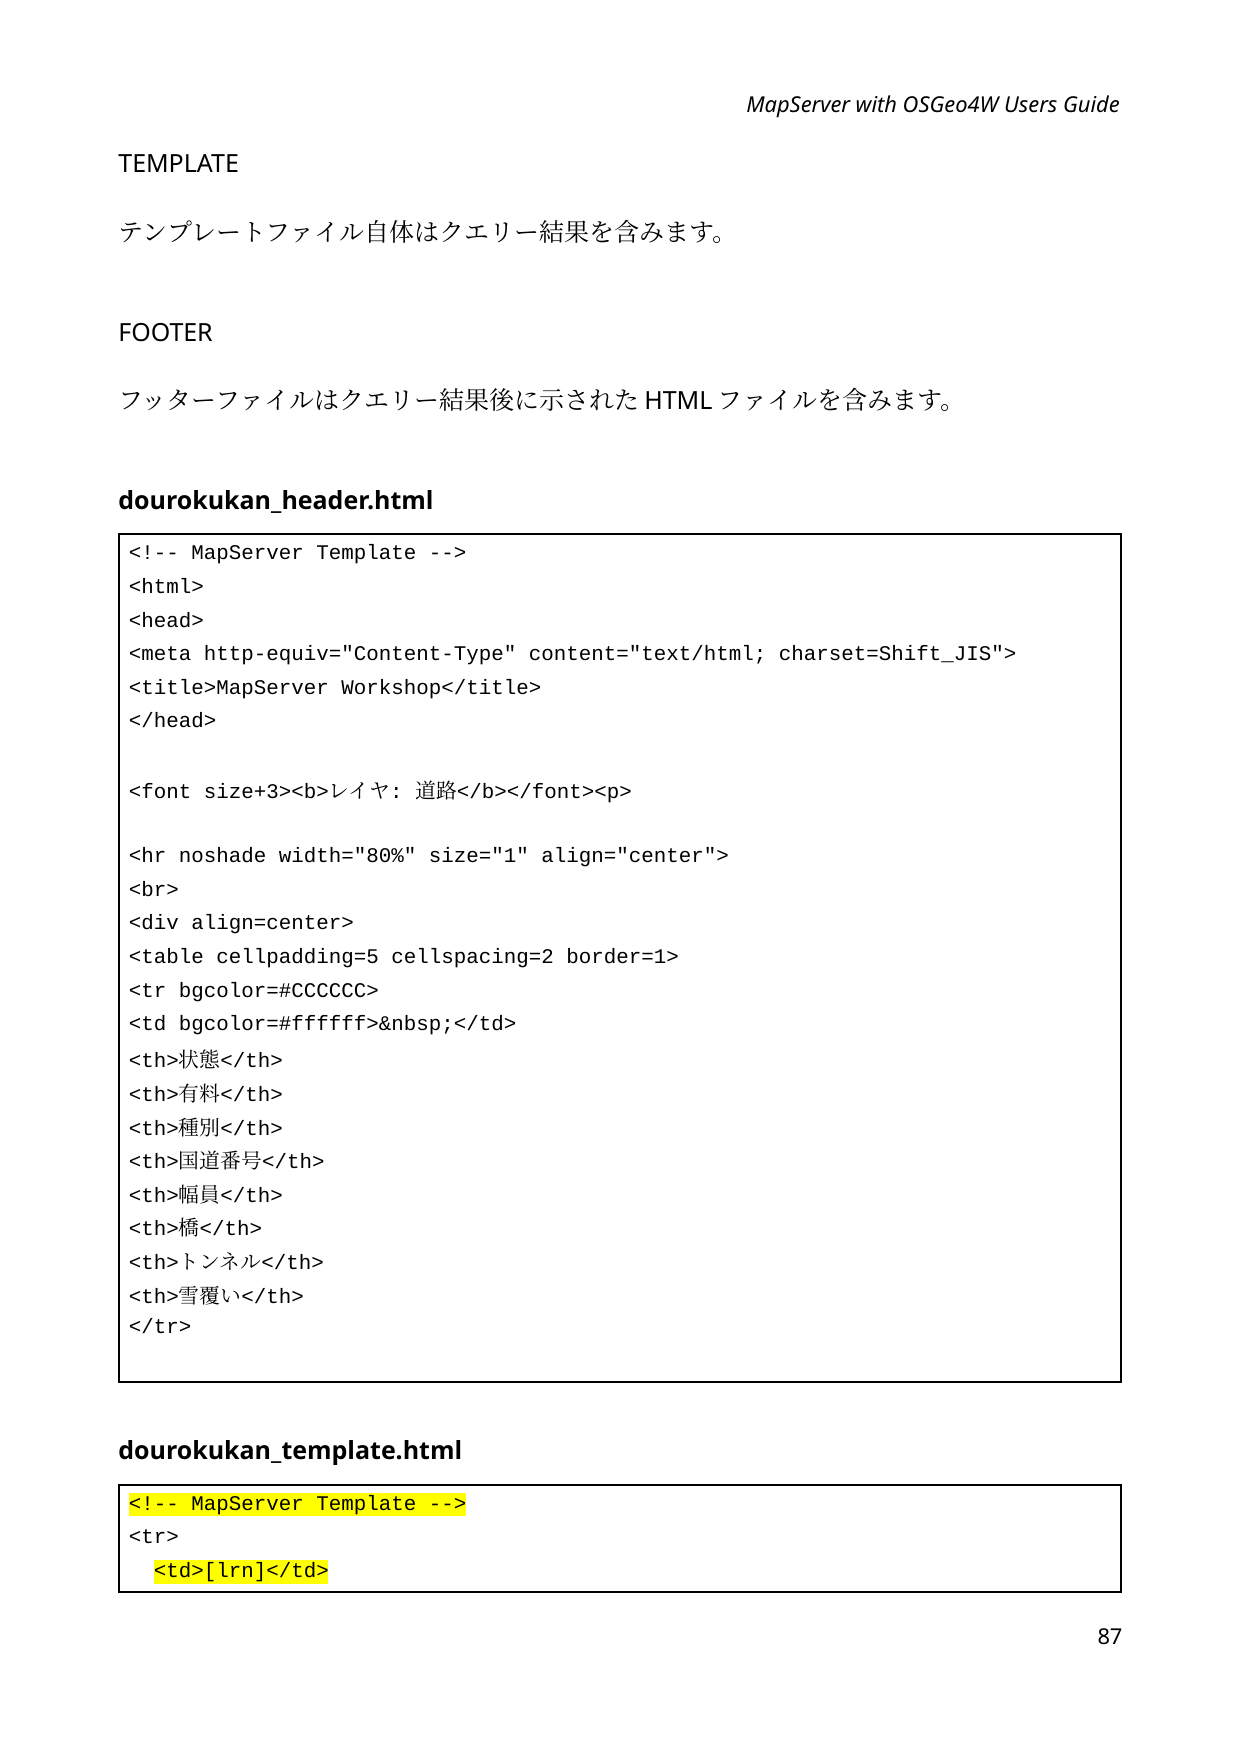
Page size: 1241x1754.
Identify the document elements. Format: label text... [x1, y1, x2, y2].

text <tr> [120, 1517, 1120, 1551]
text <td bgcolor=#ffffff>&nbsp;</td> [120, 1004, 1120, 1038]
text <head> [120, 600, 1120, 634]
text <tr bgcolor=#CCCCCC> [120, 971, 1120, 1004]
text <th>トンネル</th> [120, 1240, 1120, 1273]
text <td>[lrn]</td> [120, 1551, 1120, 1591]
text テンプレートファイル自体はクエリー結果を含みます。 [118, 197, 1122, 264]
text <table cellpadding=5 cellspacing=2 border=1> [120, 937, 1120, 971]
text <br> [120, 869, 1120, 903]
text <th>橋</th> [120, 1206, 1120, 1240]
text TEMPLATE [118, 129, 1122, 197]
text dourokukan_template.html [118, 1416, 1122, 1483]
text フッターファイルはクエリー結果後に示されたHTMLファイルを含みます。 [118, 365, 1122, 432]
text <!-- MapServer Template --> [120, 1486, 1120, 1517]
text </head> [120, 701, 1120, 739]
text FOOTER [118, 298, 1122, 365]
text <font size+3><b>レイヤ: 道路</b></font><p> [120, 769, 1120, 806]
text <title>MapServer Workshop</title> [120, 668, 1120, 701]
text dourokukan_header.html [118, 466, 1122, 533]
text <th>種別</th> [120, 1105, 1120, 1139]
text <th>雪覆い</th> [120, 1273, 1120, 1307]
text <th>幅員</th> [120, 1172, 1120, 1206]
text </tr> [120, 1307, 1120, 1345]
text <div align=center> [120, 903, 1120, 937]
text <!-- MapServer Template --> [120, 535, 1120, 567]
text <th>有料</th> [120, 1071, 1120, 1105]
text <th>国道番号</th> [120, 1139, 1120, 1172]
text <meta http-equiv="Content-Type" content="text/html; charset=Shift_JIS"> [120, 634, 1120, 668]
text <html> [120, 567, 1120, 600]
text <hr noshade width="80%" size="1" align="center"> [120, 836, 1120, 869]
text <th>状態</th> [120, 1038, 1120, 1071]
